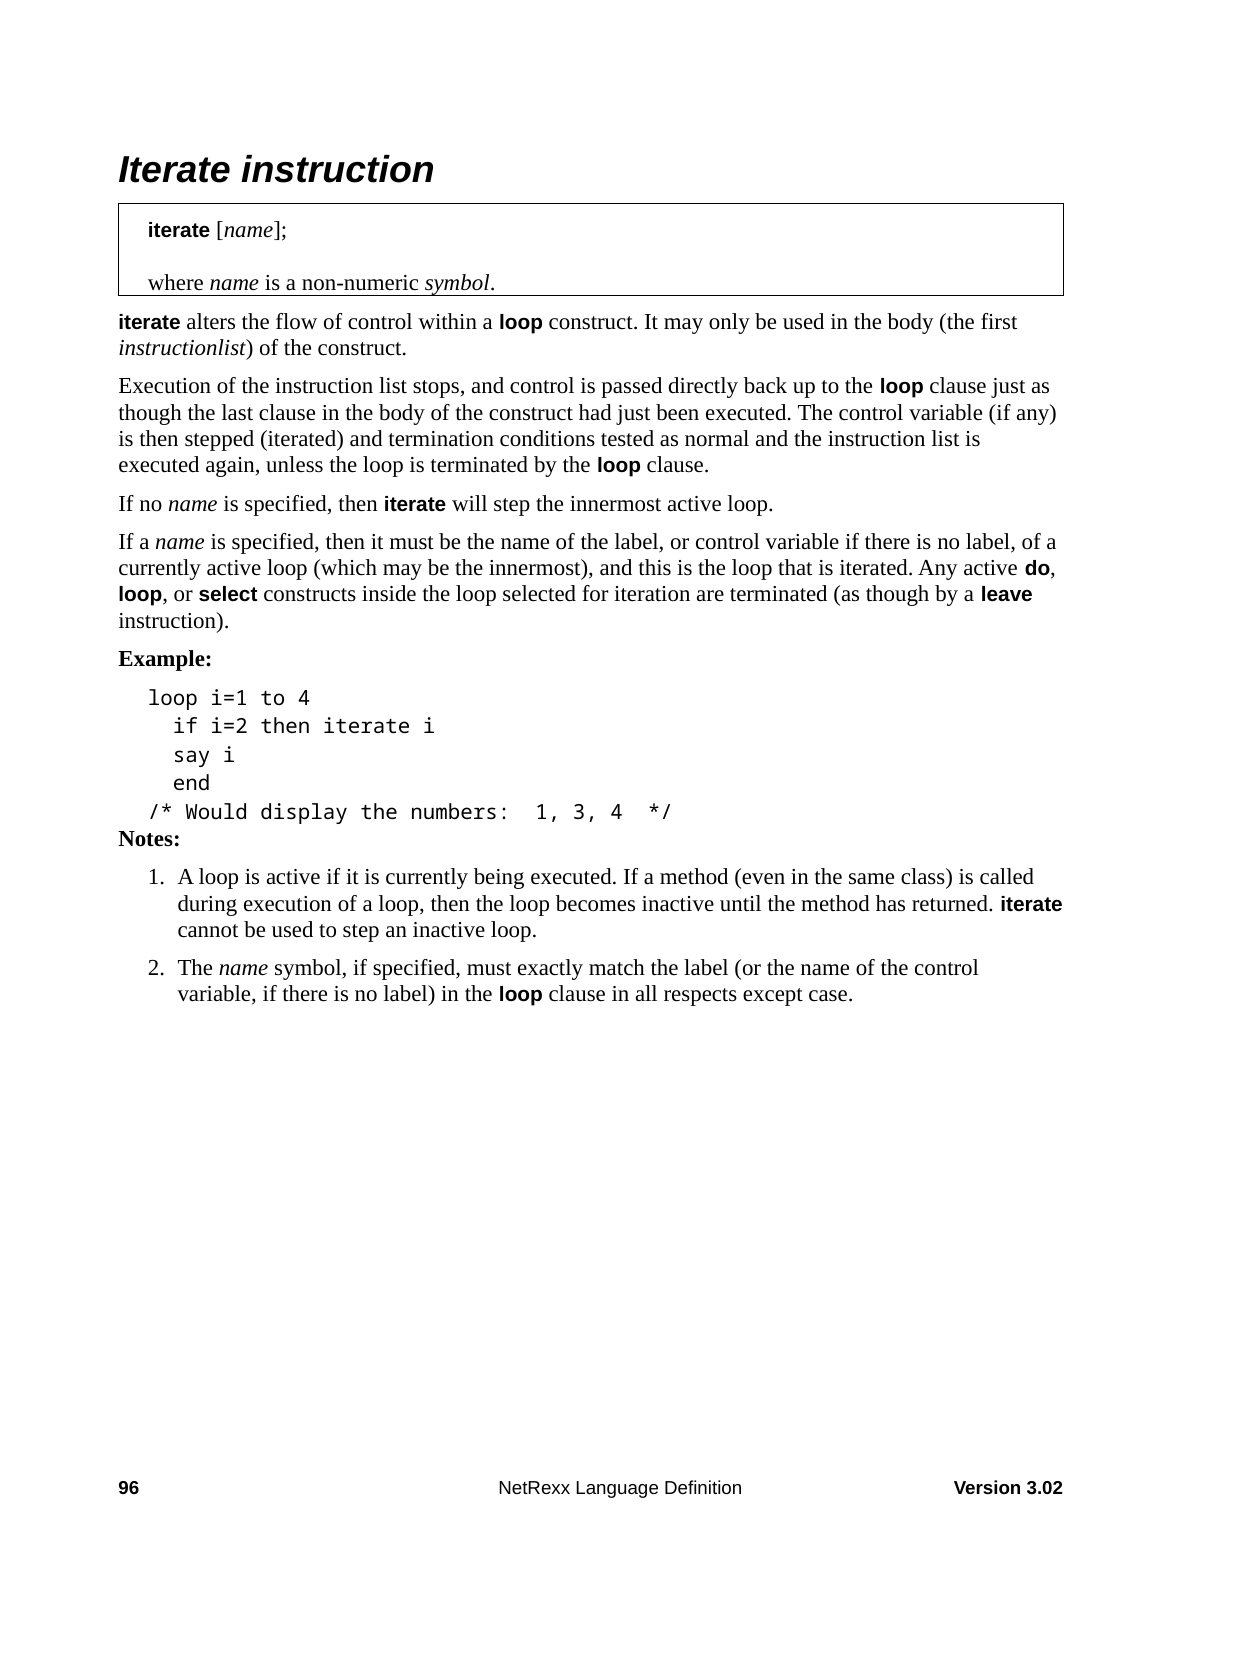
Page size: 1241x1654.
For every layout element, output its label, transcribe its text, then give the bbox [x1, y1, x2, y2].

list The name symbol, if specified, must exactly match the label (or the name of the control variable, if there is no label) in the loop clause in all respects except case. [148, 954, 1063, 1007]
text iterate alters the flow of control within a loop construct. It may only be used in the body (the first instructionlist) of the construct. [118, 308, 1063, 361]
text If no name is specified, then iterate will step the innermost active loop. [118, 489, 1063, 516]
subtitle Iterate instruction [118, 148, 1063, 191]
text loop i=1 to 4 if i=2 then iterate i say i end /* Would display the numbers: 1, 3, 4 */ [148, 683, 1063, 825]
list A loop is active if it is currently being executed. If a method (even in the same class) is called during execution of a loop, then the loop becomes inactive until the method has returned. iterate cannot be used to step an inactive loop. [148, 863, 1063, 942]
text Notes: [118, 825, 1063, 852]
text If a name is specified, then it must be the name of the label, or control variable if there is no label, of a currently active loop (which may be the innermost), and this is the loop that is iterated. Any active do, loop, or select constructs inside the loop selected for iteration are terminated (as though by a leave instruction). [118, 528, 1063, 633]
text Example: [118, 645, 1063, 671]
table_header iterate [name]; where name is a non-numeric symbol. [119, 204, 1063, 295]
text Execution of the instruction list stops, and control is passed directly back up to the loop clause just as though the last clause in the body of the construct had just been executed. The control variable (if any) is then stepped (iterated) and termination conditions tested as normal and the instruction list is executed again, unless the loop is terminated by the loop clause. [118, 372, 1063, 478]
